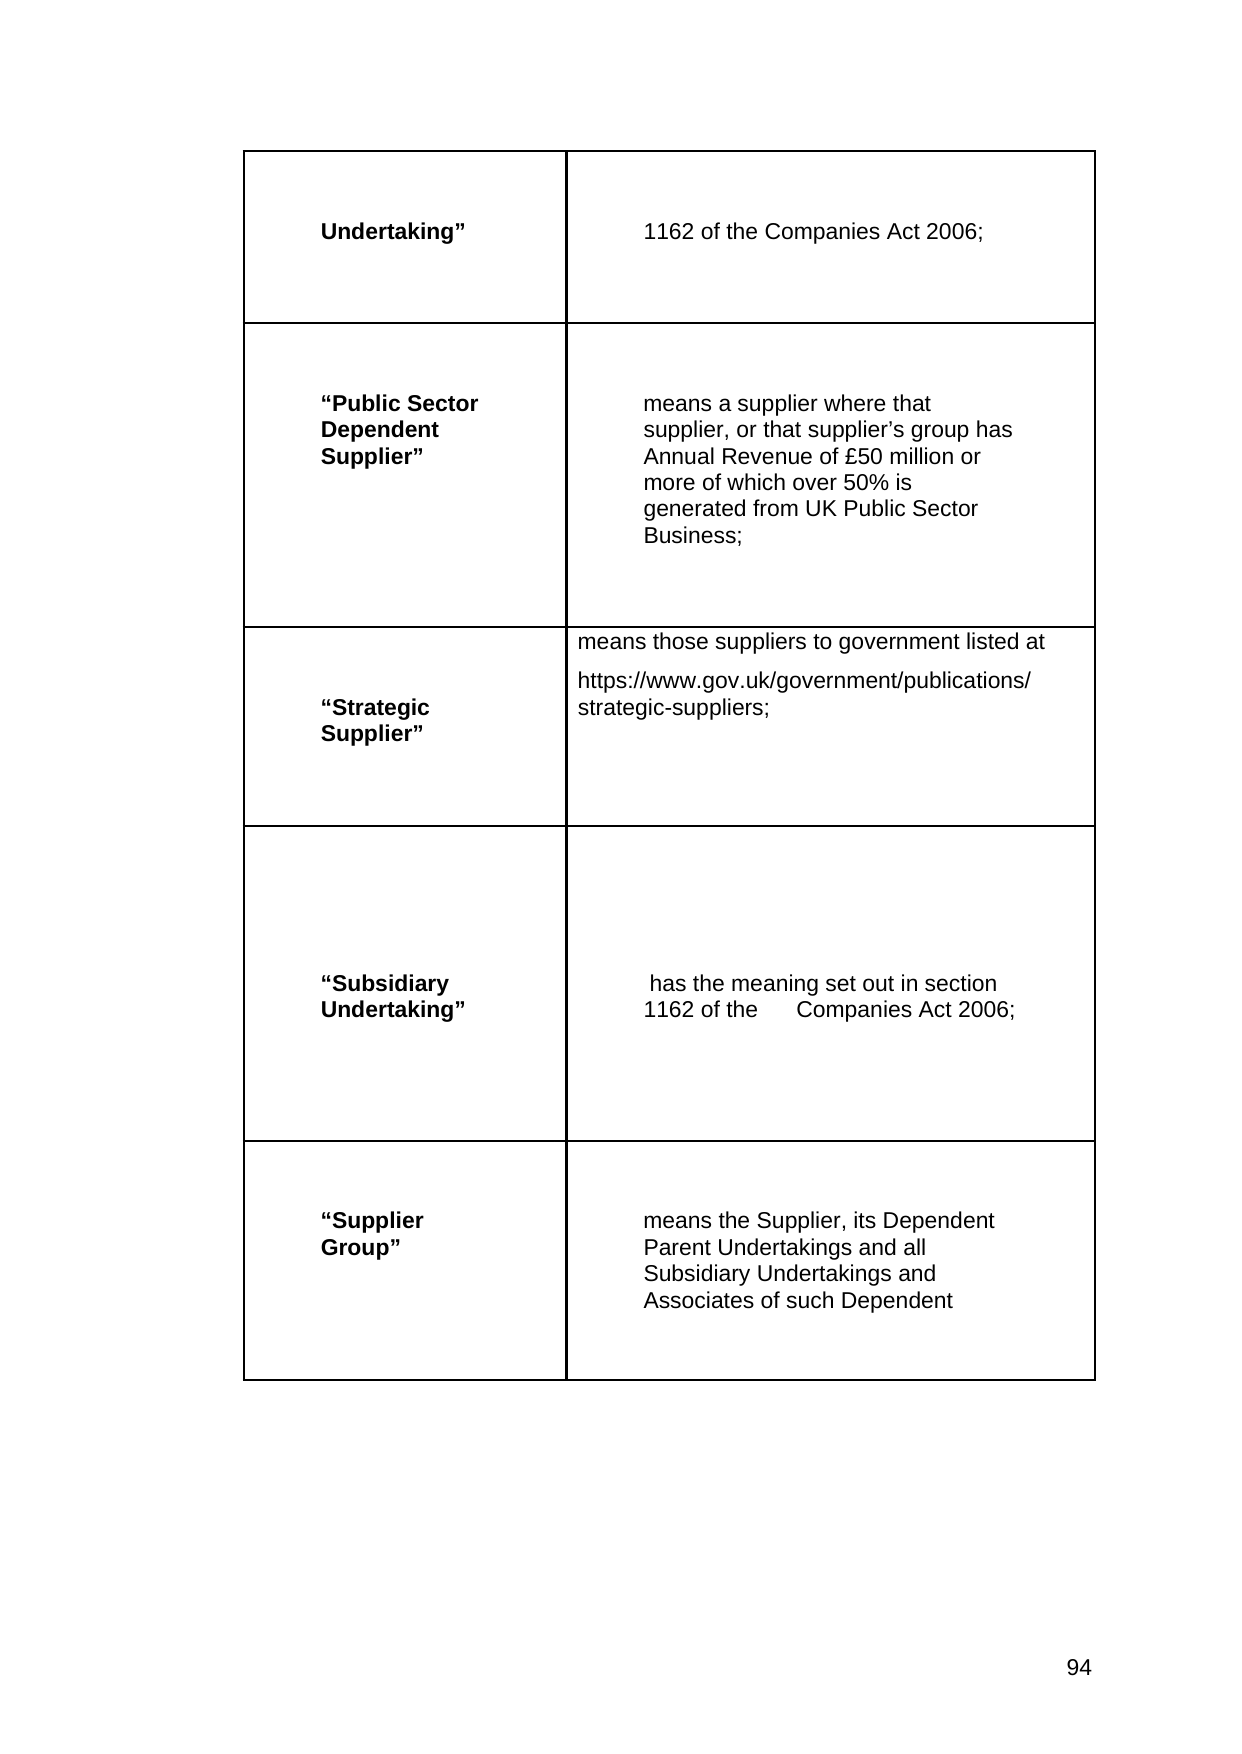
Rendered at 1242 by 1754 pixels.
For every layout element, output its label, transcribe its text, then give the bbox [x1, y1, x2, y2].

table_cell means the Supplier, its Dependent Parent Undertakings and all Subsidiary Undertakings and Associates of such Dependent [579, 1143, 1083, 1377]
table_cell has the meaning set out in section 1162 of the Companies Act 2006; [568, 827, 1094, 1140]
table_cell Undertaking” [245, 152, 565, 322]
table_cell 1162 of the Companies Act 2006; [568, 152, 1094, 322]
table_cell means a supplier where that supplier, or that supplier’s group has Annual Revenue of £50 million or more of which over 50% is generated from UK Public Sector Business; [568, 324, 1094, 626]
table_cell “Strategic Supplier” [245, 628, 565, 825]
table_cell “Subsidiary Undertaking” [245, 827, 565, 1140]
table_cell “Supplier Group” [245, 1142, 565, 1378]
table_cell “Public Sector Dependent Supplier” [245, 324, 565, 626]
table_cell means those suppliers to government listed at https://www.gov.uk/government/publications/strategic-suppliers; [568, 628, 1094, 825]
